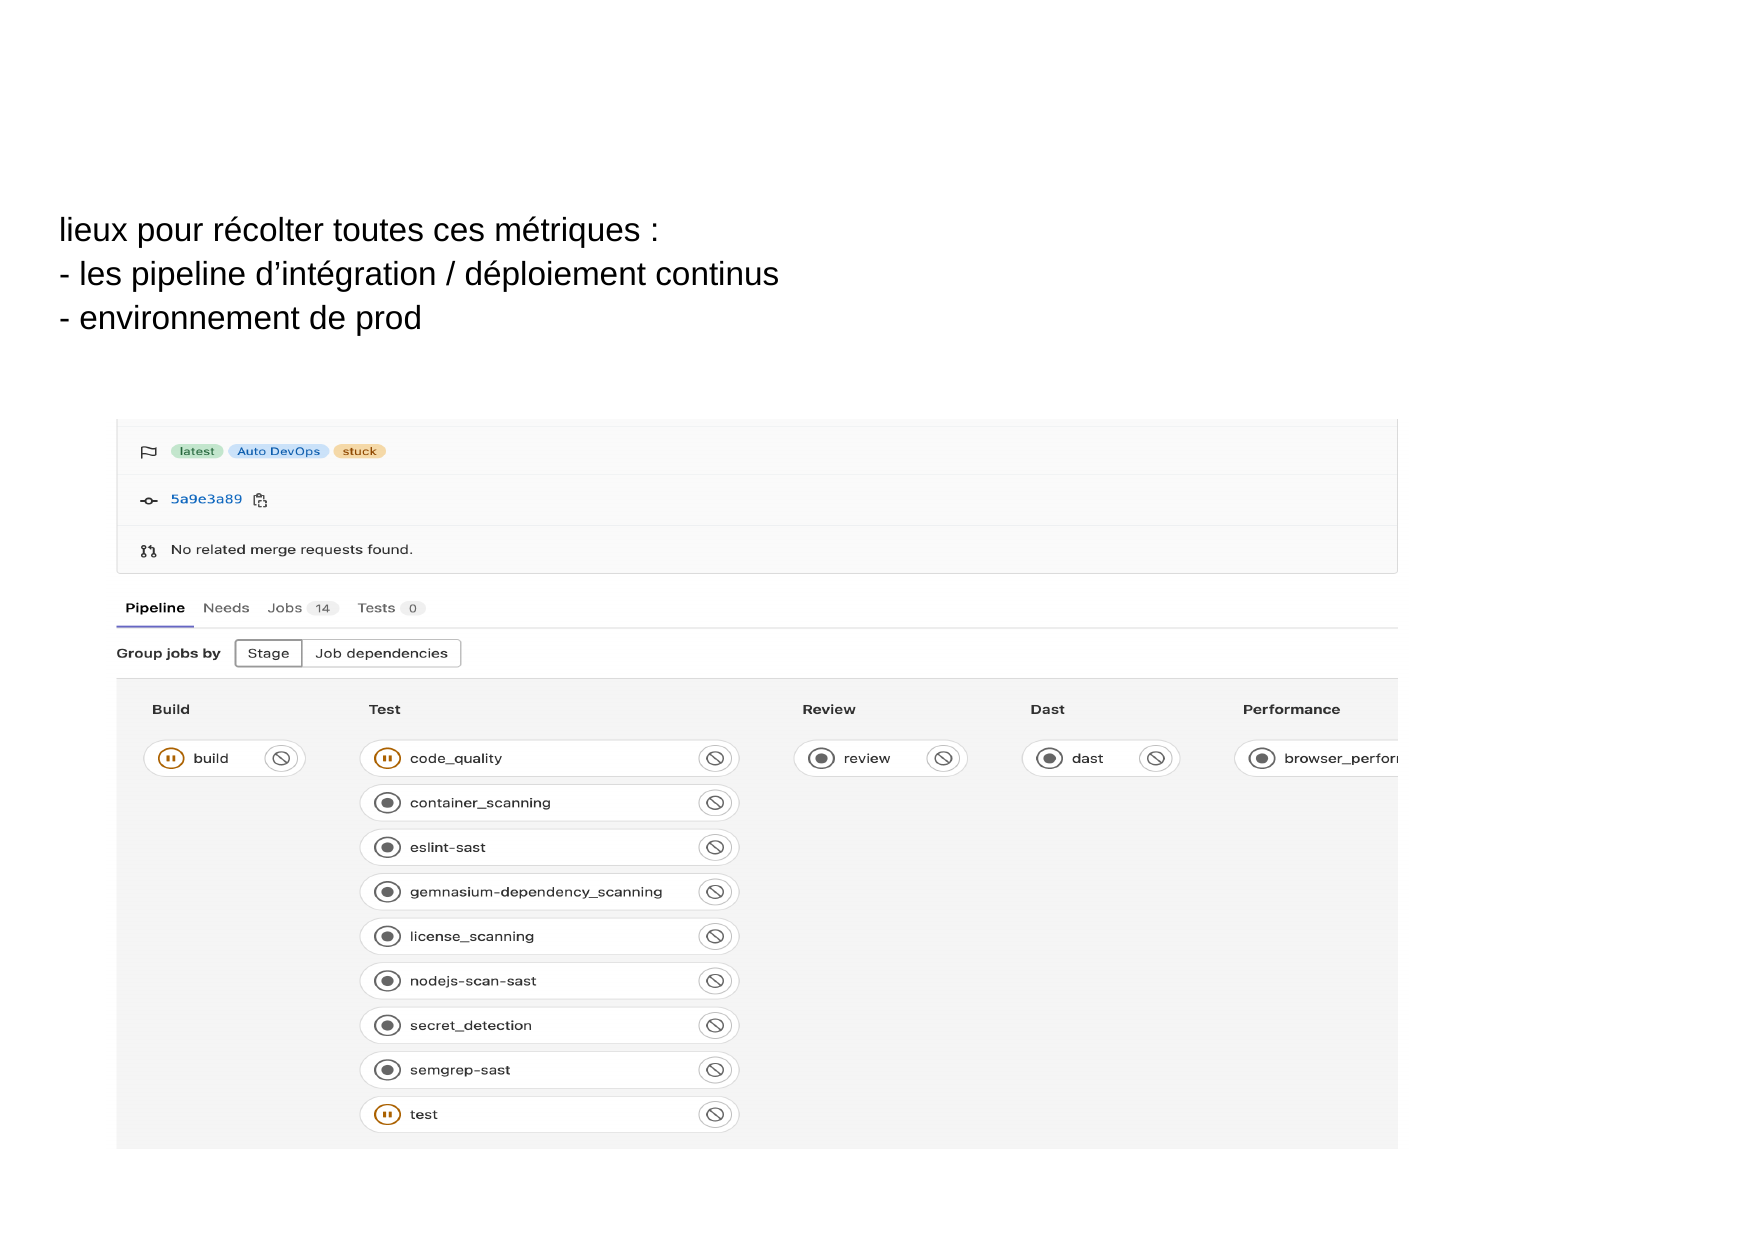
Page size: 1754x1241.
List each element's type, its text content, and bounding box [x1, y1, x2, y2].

text - environnement de prod [59, 298, 1695, 337]
text - les pipeline d’intégration / déploiement continus [59, 254, 1695, 292]
text lieux pour récolter toutes ces métriques : [59, 210, 1695, 248]
picture [106, 419, 1410, 1149]
